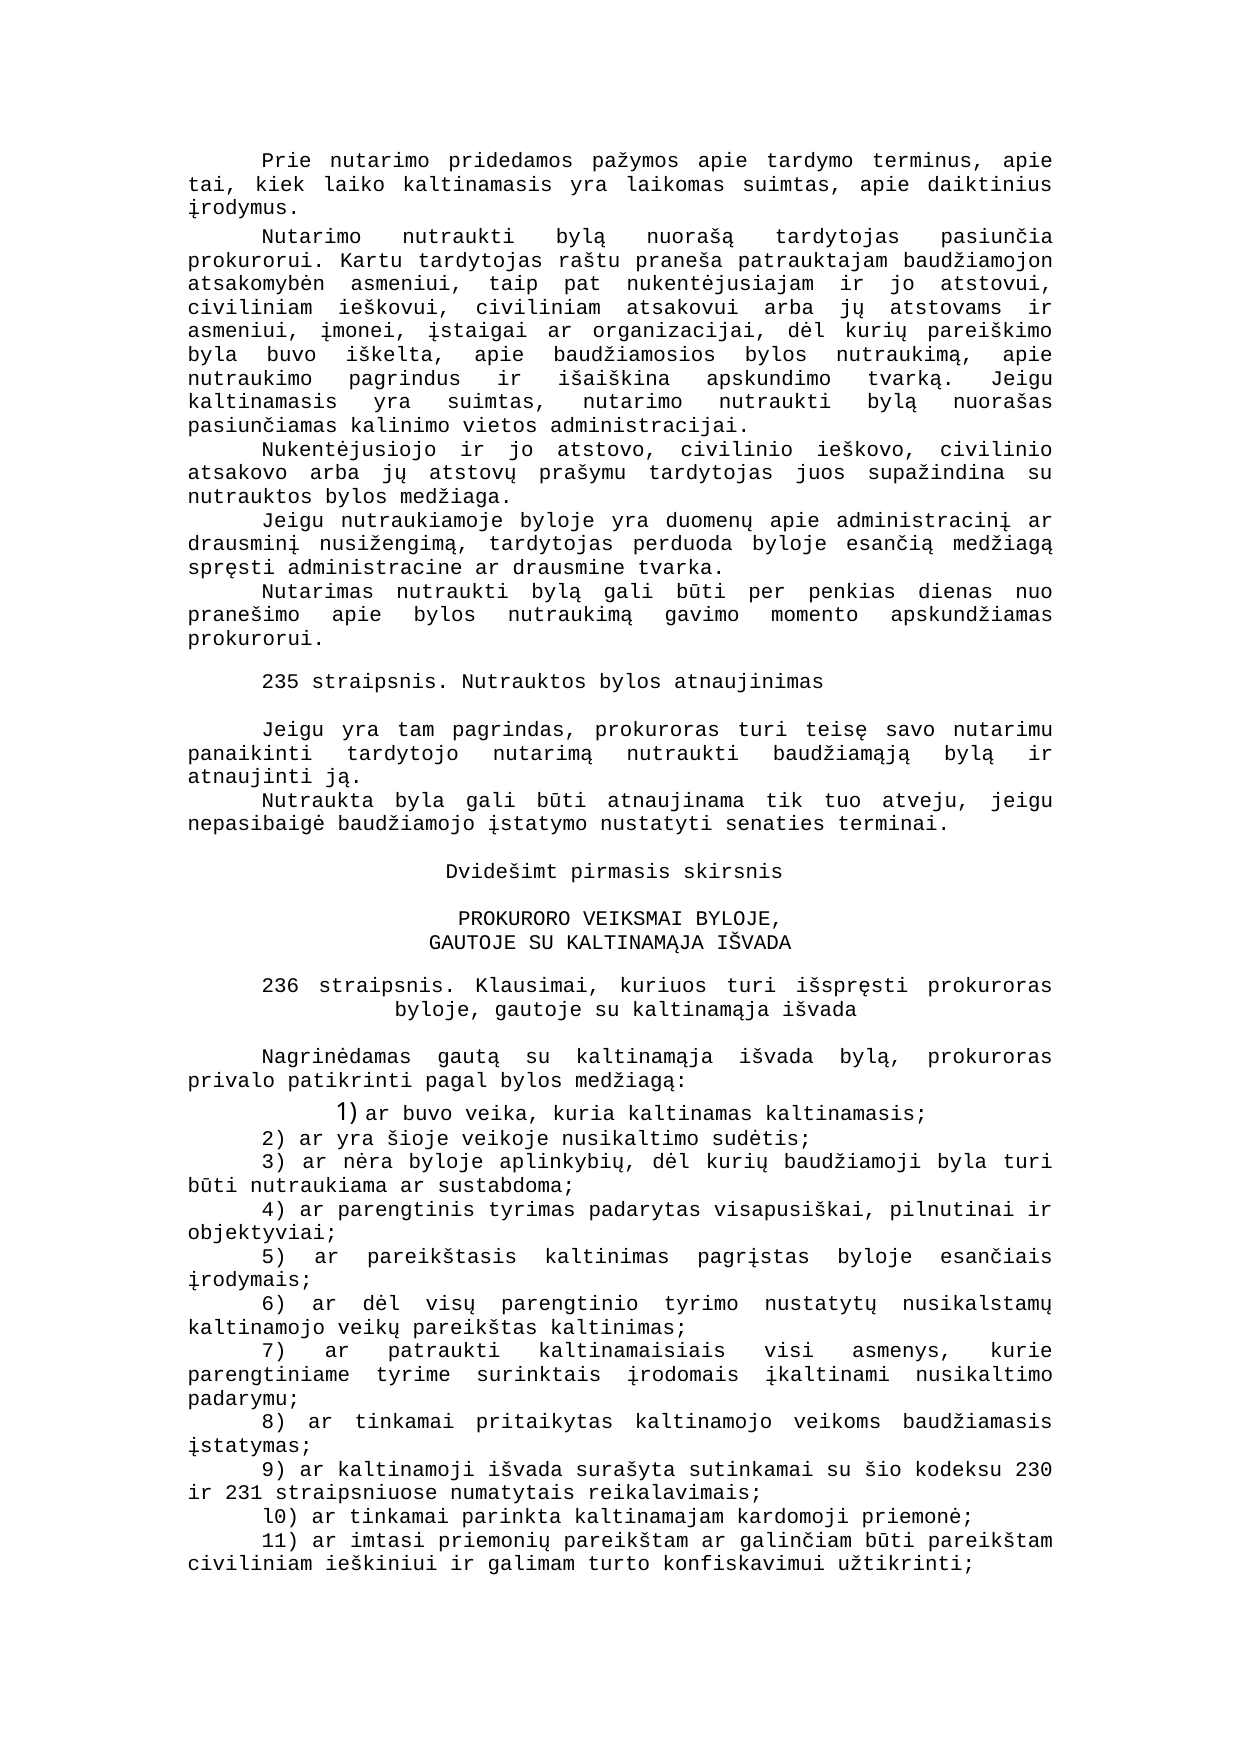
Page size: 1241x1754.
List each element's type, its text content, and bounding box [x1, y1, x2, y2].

text 3) ar nėra byloje aplinkybių, dėl kurių baudžiamoji byla turi būti nutraukiama ar sustabdoma; [187, 1151, 1053, 1198]
text 5) ar pareikštasis kaltinimas pagrįstas byloje esančiais įrodymais; [187, 1246, 1053, 1293]
text 6) ar dėl visų parengtinio tyrimo nustatytų nusikalstamų kaltinamojo veikų pareikštas kaltinimas; [187, 1293, 1053, 1340]
text Nutarimo nutraukti bylą nuorašą tardytojas pasiunčia prokurorui. Kartu tardytojas raštu praneša patrauktajam baudžiamojon atsakomybėn asmeniui, taip pat nukentėjusiajam ir jo atstovui, civiliniam ieškovui, civiliniam atsakovui arba jų atstovams ir asmeniui, įmonei, įstaigai ar organizacijai, dėl kurių pareiškimo byla buvo iškelta, apie baudžiamosios bylos nutraukimą, apie nutraukimo pagrindus ir išaiškina apskundimo tvarką. Jeigu kaltinamasis yra suimtas, nutarimo nutraukti bylą nuorašas pasiunčiamas kalinimo vietos administracijai. [187, 226, 1053, 439]
text GAUTOJE SU KALTINAMĄJA IŠVADA [167, 932, 1053, 955]
text l0) ar tinkamai parinkta kaltinamajam kardomoji priemonė; [187, 1506, 1053, 1529]
text Prie nutarimo pridedamos pažymos apie tardymo terminus, apie tai, kiek laiko kaltinamasis yra laikomas suimtas, apie daiktinius įrodymus. [187, 150, 1053, 221]
text Jeigu nutraukiamoje byloje yra duomenų apie administracinį ar drausminį nusižengimą, tardytojas perduoda byloje esančią medžiagą spręsti administracine ar drausmine tvarka. [187, 510, 1053, 581]
text 9) ar kaltinamoji išvada surašyta sutinkamai su šio kodeksu 230 ir 231 straipsniuose numatytais reikalavimais; [187, 1459, 1053, 1506]
text 7) ar patraukti kaltinamaisiais visi asmenys, kurie parengtiniame tyrime surinktais įrodomais įkaltinami nusikaltimo padarymu; [187, 1340, 1053, 1411]
text Nutarimas nutraukti bylą gali būti per penkias dienas nuo pranešimo apie bylos nutraukimą gavimo momento apskundžiamas prokurorui. [187, 581, 1053, 652]
text Jeigu yra tam pagrindas, prokuroras turi teisę savo nutarimu panaikinti tardytojo nutarimą nutraukti baudžiamąją bylą ir atnaujinti ją. [187, 719, 1053, 790]
text Dvidešimt pirmasis skirsnis [187, 861, 1053, 884]
text 4) ar parengtinis tyrimas padarytas visapusiškai, pilnutinai ir objektyviai; [187, 1198, 1053, 1246]
text 235 straipsnis. Nutrauktos bylos atnaujinimas [187, 672, 1053, 695]
text 11) ar imtasi priemonių pareikštam ar galinčiam būti pareikštam civiliniam ieškiniui ir galimam turto konfiskavimui užtikrinti; [187, 1529, 1053, 1577]
list ar buvo veika, kuria kaltinamas kaltinamasis; [261, 1093, 1053, 1128]
text 8) ar tinkamai pritaikytas kaltinamojo veikoms baudžiamasis įstatymas; [187, 1411, 1053, 1459]
text Nukentėjusiojo ir jo atstovo, civilinio ieškovo, civilinio atsakovo arba jų atstovų prašymu tardytojas juos supažindina su nutrauktos bylos medžiaga. [187, 439, 1053, 510]
text 2) ar yra šioje veikoje nusikaltimo sudėtis; [187, 1128, 1053, 1151]
text Nagrinėdamas gautą su kaltinamąja išvada bylą, prokuroras privalo patikrinti pagal bylos medžiagą: [187, 1046, 1053, 1093]
text PROKURORO VEIKSMAI BYLOJE, [187, 908, 1053, 932]
text 236 straipsnis. Klausimai, kuriuos turi išspręsti prokuroras byloje, gautoje su kaltinamąja išvada [261, 975, 1053, 1023]
text Nutraukta byla gali būti atnaujinama tik tuo atveju, jeigu nepasibaigė baudžiamojo įstatymo nustatyti senaties terminai. [187, 790, 1053, 837]
